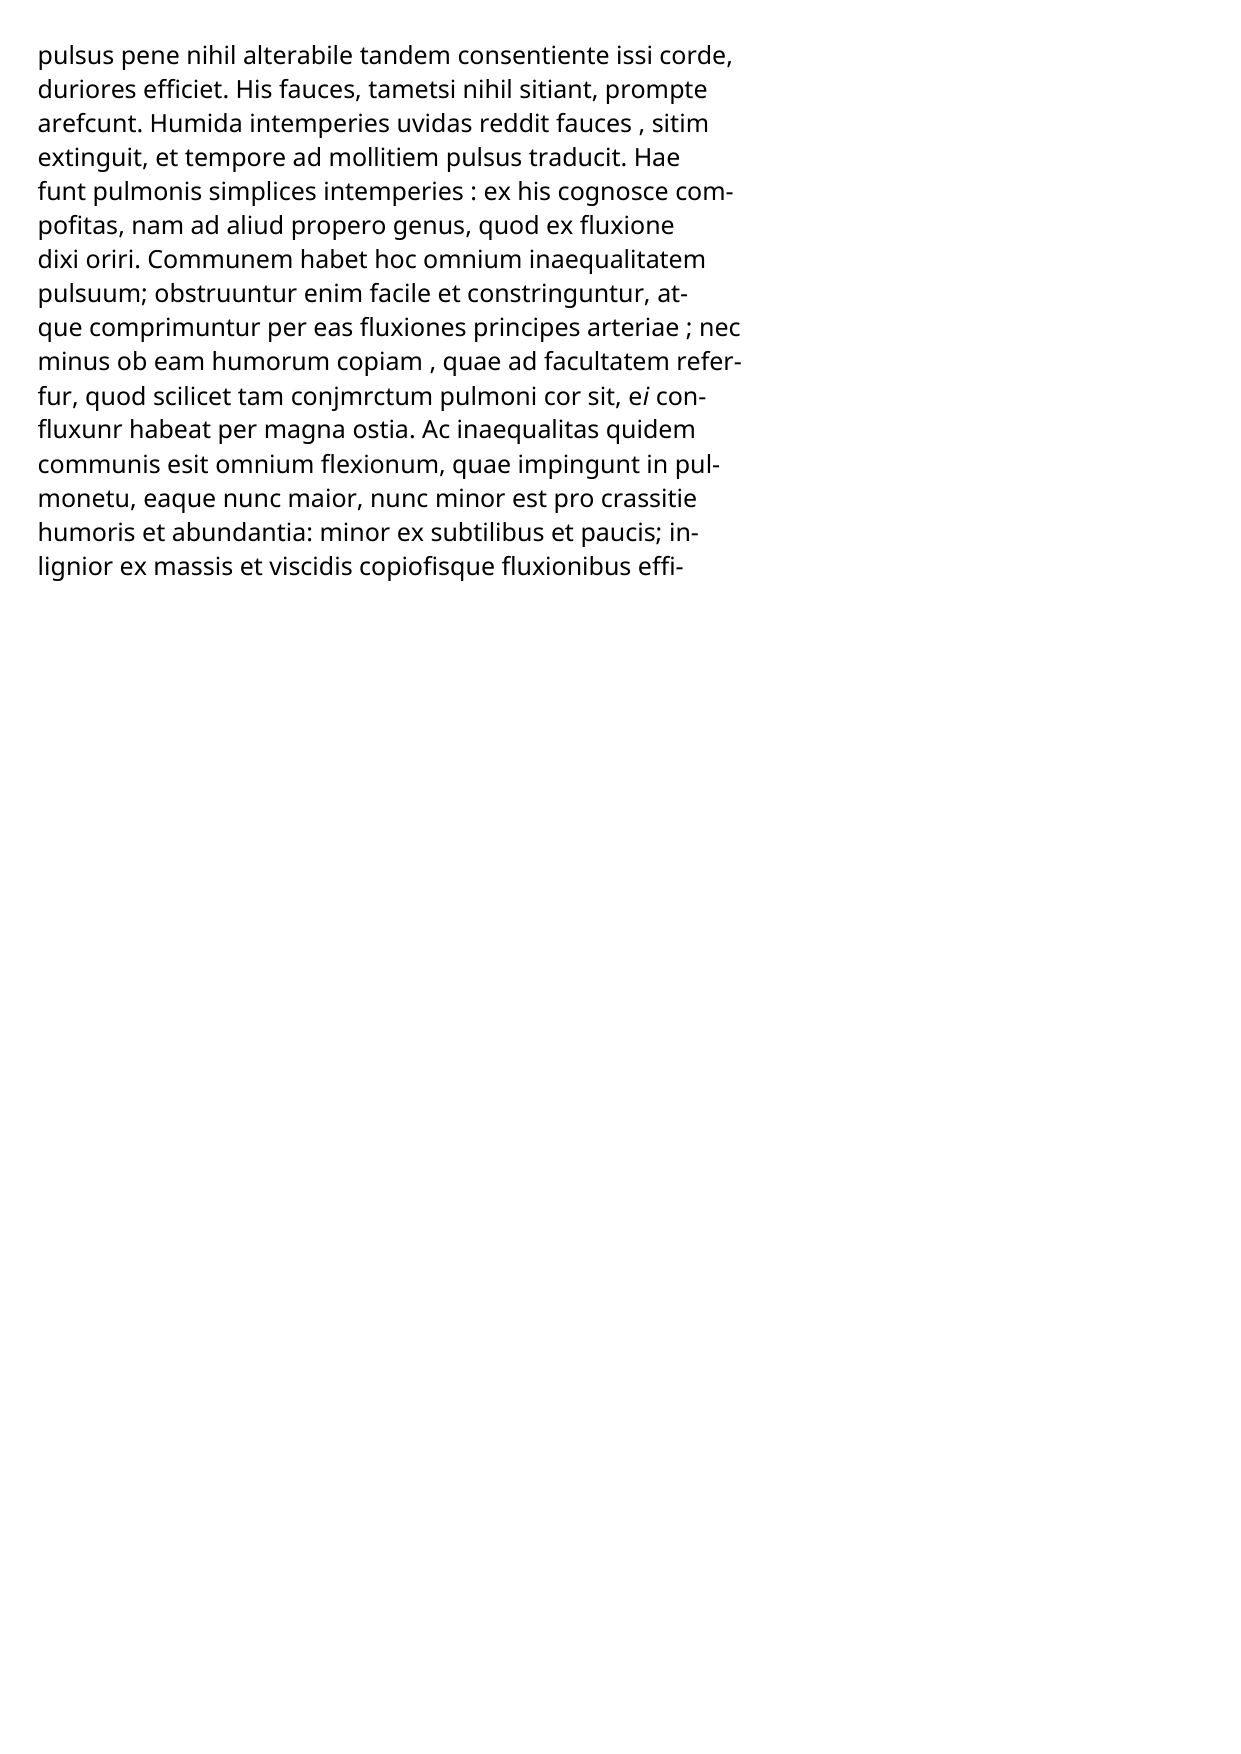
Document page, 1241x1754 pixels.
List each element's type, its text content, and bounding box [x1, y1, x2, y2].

text pulsus pene nihil alterabile tandem consentiente issi corde, duriores efficiet. His fauces, tametsi nihil sitiant, prompte arefcunt. Humida intemperies uvidas reddit fauces , sitim extinguit, et tempore ad mollitiem pulsus traducit. Hae funt pulmonis simplices intemperies : ex his cognosce com- pofitas, nam ad aliud propero genus, quod ex fluxione dixi oriri. Communem habet hoc omnium inaequalitatem pulsuum; obstruuntur enim facile et constringuntur, at- que comprimuntur per eas fluxiones principes arteriae ; nec minus ob eam humorum copiam , quae ad facultatem refer- fur, quod scilicet tam conjmrctum pulmoni cor sit, ei con- fluxunr habeat per magna ostia. Ac inaequalitas quidem communis esit omnium flexionum, quae impingunt in pul- monetu, eaque nunc maior, nunc minor est pro crassitie humoris et abundantia: minor ex subtilibus et paucis; in- lignior ex massis et viscidis copiofisque fluxionibus effi- [37, 37, 1203, 582]
